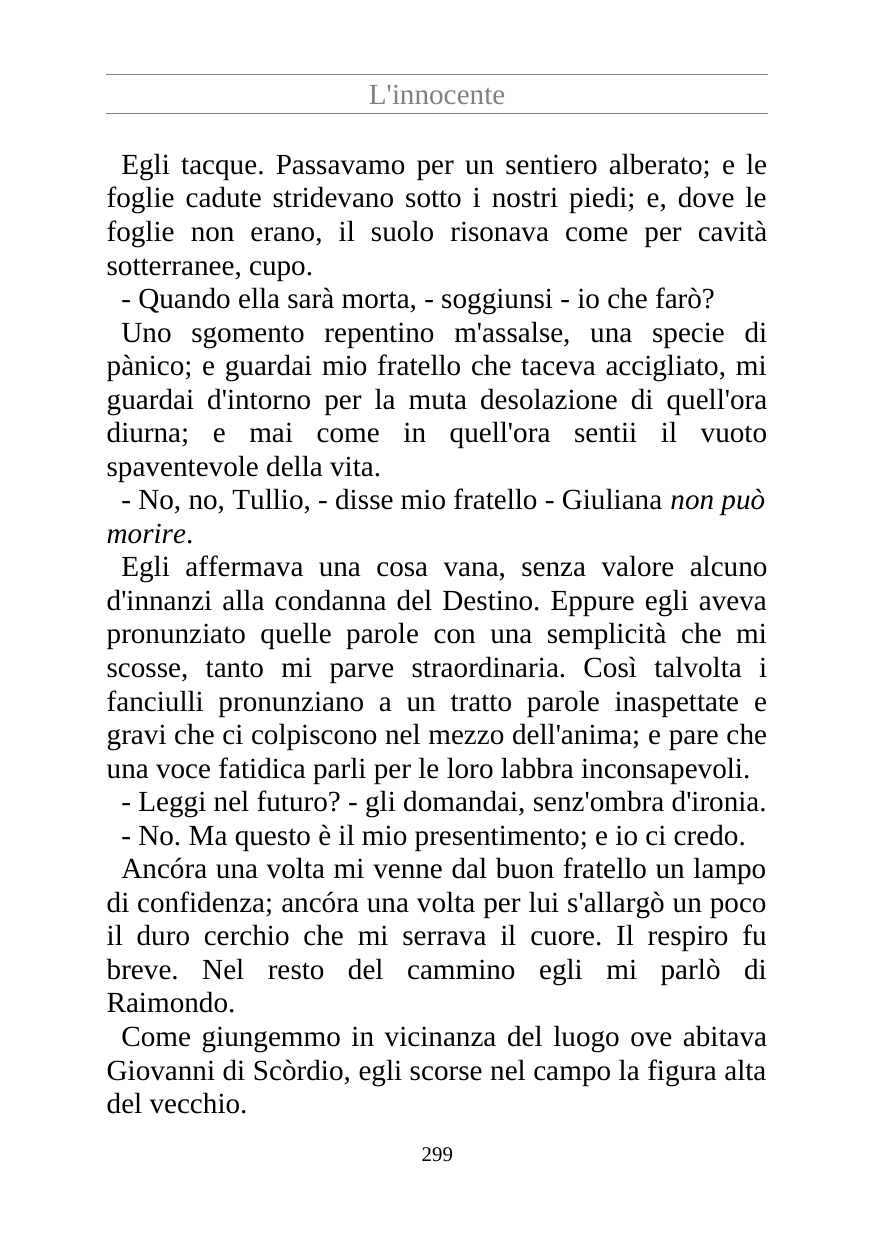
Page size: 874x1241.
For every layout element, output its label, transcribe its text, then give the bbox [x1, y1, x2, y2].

text - No. Ma questo è il mio presentimento; e io ci credo. [106, 818, 768, 851]
text Egli tacque. Passavamo per un sentiero alberato; e le foglie cadute stridevano sotto i nostri piedi; e, dove le foglie non erano, il suolo risonava come per cavità sotterranee, cupo. [106, 147, 768, 281]
text Come giungemmo in vicinanza del luogo ove abitava Giovanni di Scòrdio, egli scorse nel campo la figura alta del vecchio. [106, 1019, 768, 1120]
text Ancóra una volta mi venne dal buon fratello un lampo di confidenza; ancóra una volta per lui s'allargò un poco il duro cerchio che mi serrava il cuore. Il respiro fu breve. Nel resto del cammino egli mi parlò di Raimondo. [106, 851, 768, 1019]
text - No, no, Tullio, - disse mio fratello - Giuliana non può morire. [106, 482, 768, 549]
text - Leggi nel futuro? - gli domandai, senz'ombra d'ironia. [106, 784, 768, 818]
text - Quando ella sarà morta, - soggiunsi - io che farò? [106, 281, 768, 315]
text Egli affermava una cosa vana, senza valore alcuno d'innanzi alla condanna del Destino. Eppure egli aveva pronunziato quelle parole con una semplicità che mi scosse, tanto mi parve straordinaria. Così talvolta i fanciulli pronunziano a un tratto parole inaspettate e gravi che ci colpiscono nel mezzo dell'anima; e pare che una voce fatidica parli per le loro labbra inconsapevoli. [106, 549, 768, 784]
text Uno sgomento repentino m'assalse, una specie di pànico; e guardai mio fratello che taceva accigliato, mi guardai d'intorno per la muta desolazione di quell'ora diurna; e mai come in quell'ora sentii il vuoto spaventevole della vita. [106, 315, 768, 482]
